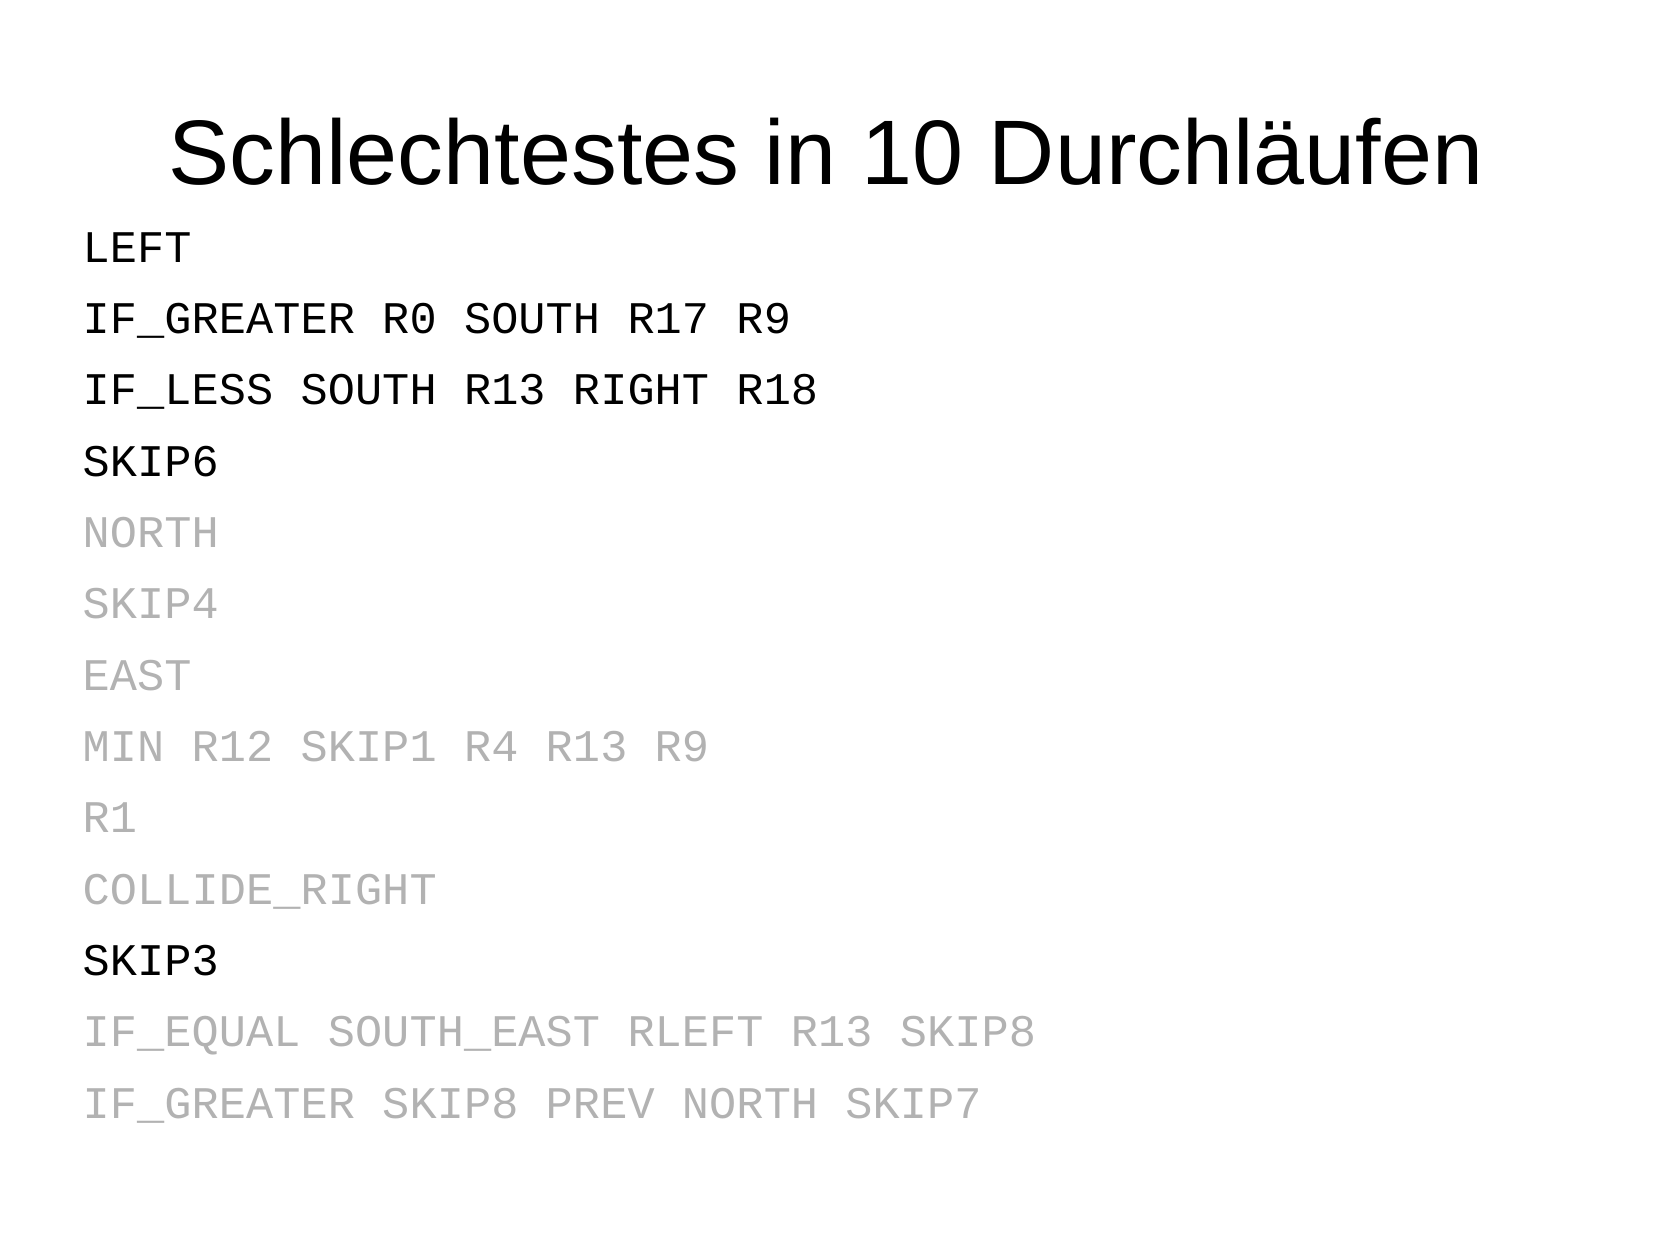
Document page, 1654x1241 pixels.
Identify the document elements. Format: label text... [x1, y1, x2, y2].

title Schlechtestes in 10 Durchläufen [82, 49, 1571, 224]
list LEFT IF_GREATER R0 SOUTH R17 R9 IF_LESS SOUTH R13 RIGHT R18 SKIP6 NORTH SKIP4 EAST MIN R12 SKIP1 R4 R13 R9 R1 COLLIDE_RIGHT SKIP3 IF_EQUAL SOUTH_EAST RLEFT R13 SKIP8 IF_GREATER SKIP8 PREV NORTH SKIP7 [82, 224, 1571, 1134]
